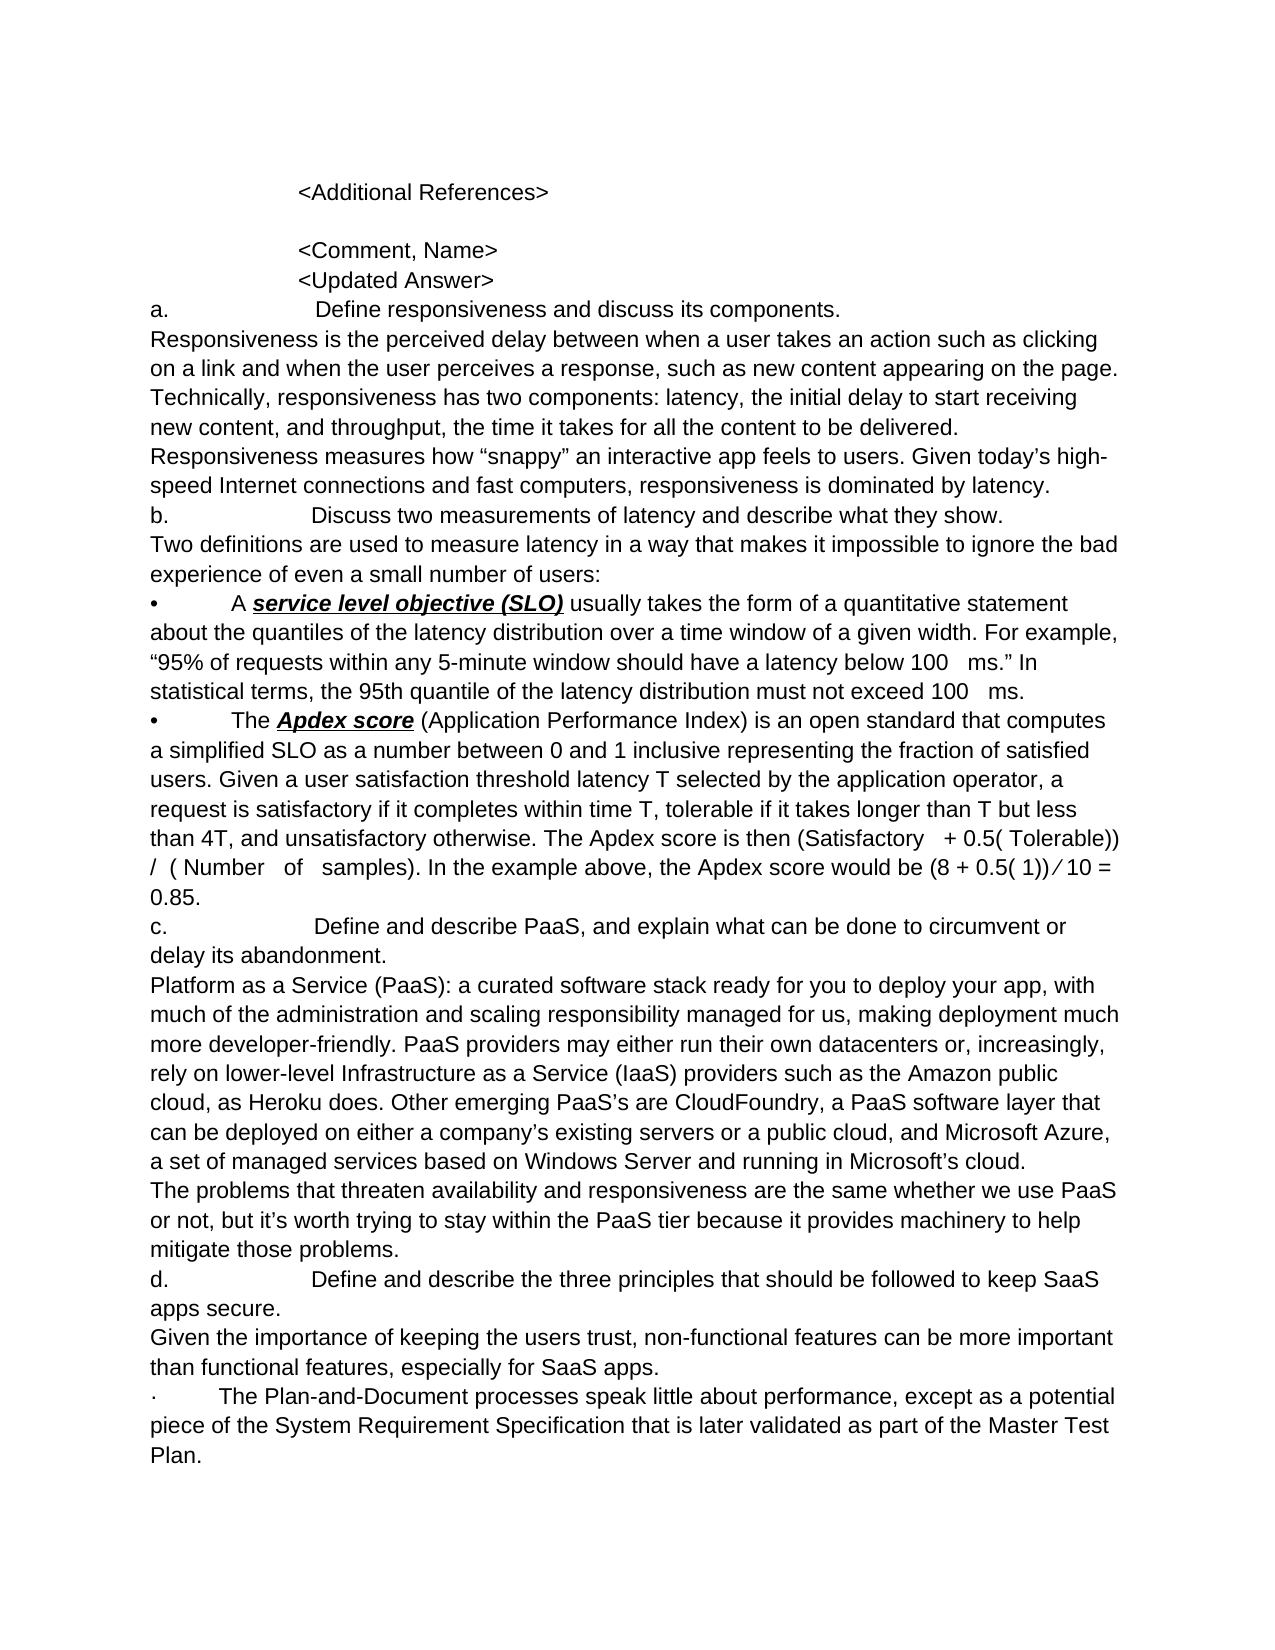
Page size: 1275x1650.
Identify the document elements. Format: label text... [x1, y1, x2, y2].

text Responsiveness measures how “snappy” an interactive app feels to users. Given today’s high-speed Internet connections and fast computers, responsiveness is dominated by latency. [150, 444, 1125, 499]
text c. Define and describe PaaS, and explain what can be done to circumvent or delay its abandonment. [150, 914, 1125, 969]
text <Updated Answer> [298, 268, 1125, 293]
text • A service level objective (SLO) usually takes the form of a quantitative statement about the quantiles of the latency distribution over a time window of a given width. For example, “95% of requests within any 5-minute window should have a latency below 100 ms.” In statistical terms, the 95th quantile of the latency distribution must not exceed 100 ms. [150, 591, 1125, 704]
text b. Discuss two measurements of latency and describe what they show. [150, 503, 1125, 528]
text d. Define and describe the three principles that should be followed to keep SaaS apps secure. [150, 1266, 1125, 1321]
text Given the importance of keeping the users trust, non-functional features can be more important than functional features, especially for SaaS apps. [150, 1325, 1125, 1380]
text a. Define responsiveness and discuss its components. [150, 297, 1125, 323]
text The problems that threaten availability and responsiveness are the same whether we use PaaS or not, but it’s worth trying to stay within the PaaS tier because it provides machinery to help mitigate those problems. [150, 1178, 1125, 1263]
text <Additional References> [298, 179, 1125, 205]
text Platform as a Service (PaaS): a curated software stack ready for you to deploy your app, with much of the administration and scaling responsibility managed for us, making deployment much more developer-friendly. PaaS providers may either run their own datacenters or, increasingly, rely on lower-level Infrastructure as a Service (IaaS) providers such as the Amazon public cloud, as Heroku does. Other emerging PaaS’s are CloudFoundry, a PaaS software layer that can be deployed on either a company’s existing servers or a public cloud, and Microsoft Azure, a set of managed services based on Windows Server and running in Microsoft’s cloud. [150, 973, 1125, 1174]
text · The Plan-and-Document processes speak little about performance, except as a potential piece of the System Requirement Specification that is later validated as part of the Master Test Plan. [150, 1384, 1125, 1468]
text <Comment, Name> [298, 238, 1125, 264]
text Two definitions are used to measure latency in a way that makes it impossible to ignore the bad experience of even a small number of users: [150, 532, 1125, 587]
text Responsiveness is the perceived delay between when a user takes an action such as clicking on a link and when the user perceives a response, such as new content appearing on the page. Technically, responsiveness has two components: latency, the initial delay to start receiving new content, and throughput, the time it takes for all the content to be delivered. [150, 326, 1125, 440]
text • The Apdex score (Application Performance Index) is an open standard that computes a simplified SLO as a number between 0 and 1 inclusive representing the fraction of satisfied users. Given a user satisfaction threshold latency T selected by the application operator, a request is satisfactory if it completes within time T, tolerable if it takes longer than T but less than 4T, and unsatisfactory otherwise. The Apdex score is then (Satisfactory + 0.5( Tolerable)) / ( Number of samples). In the example above, the Apdex score would be (8 + 0.5( 1)) ∕ 10 = 0.85. [150, 708, 1125, 910]
